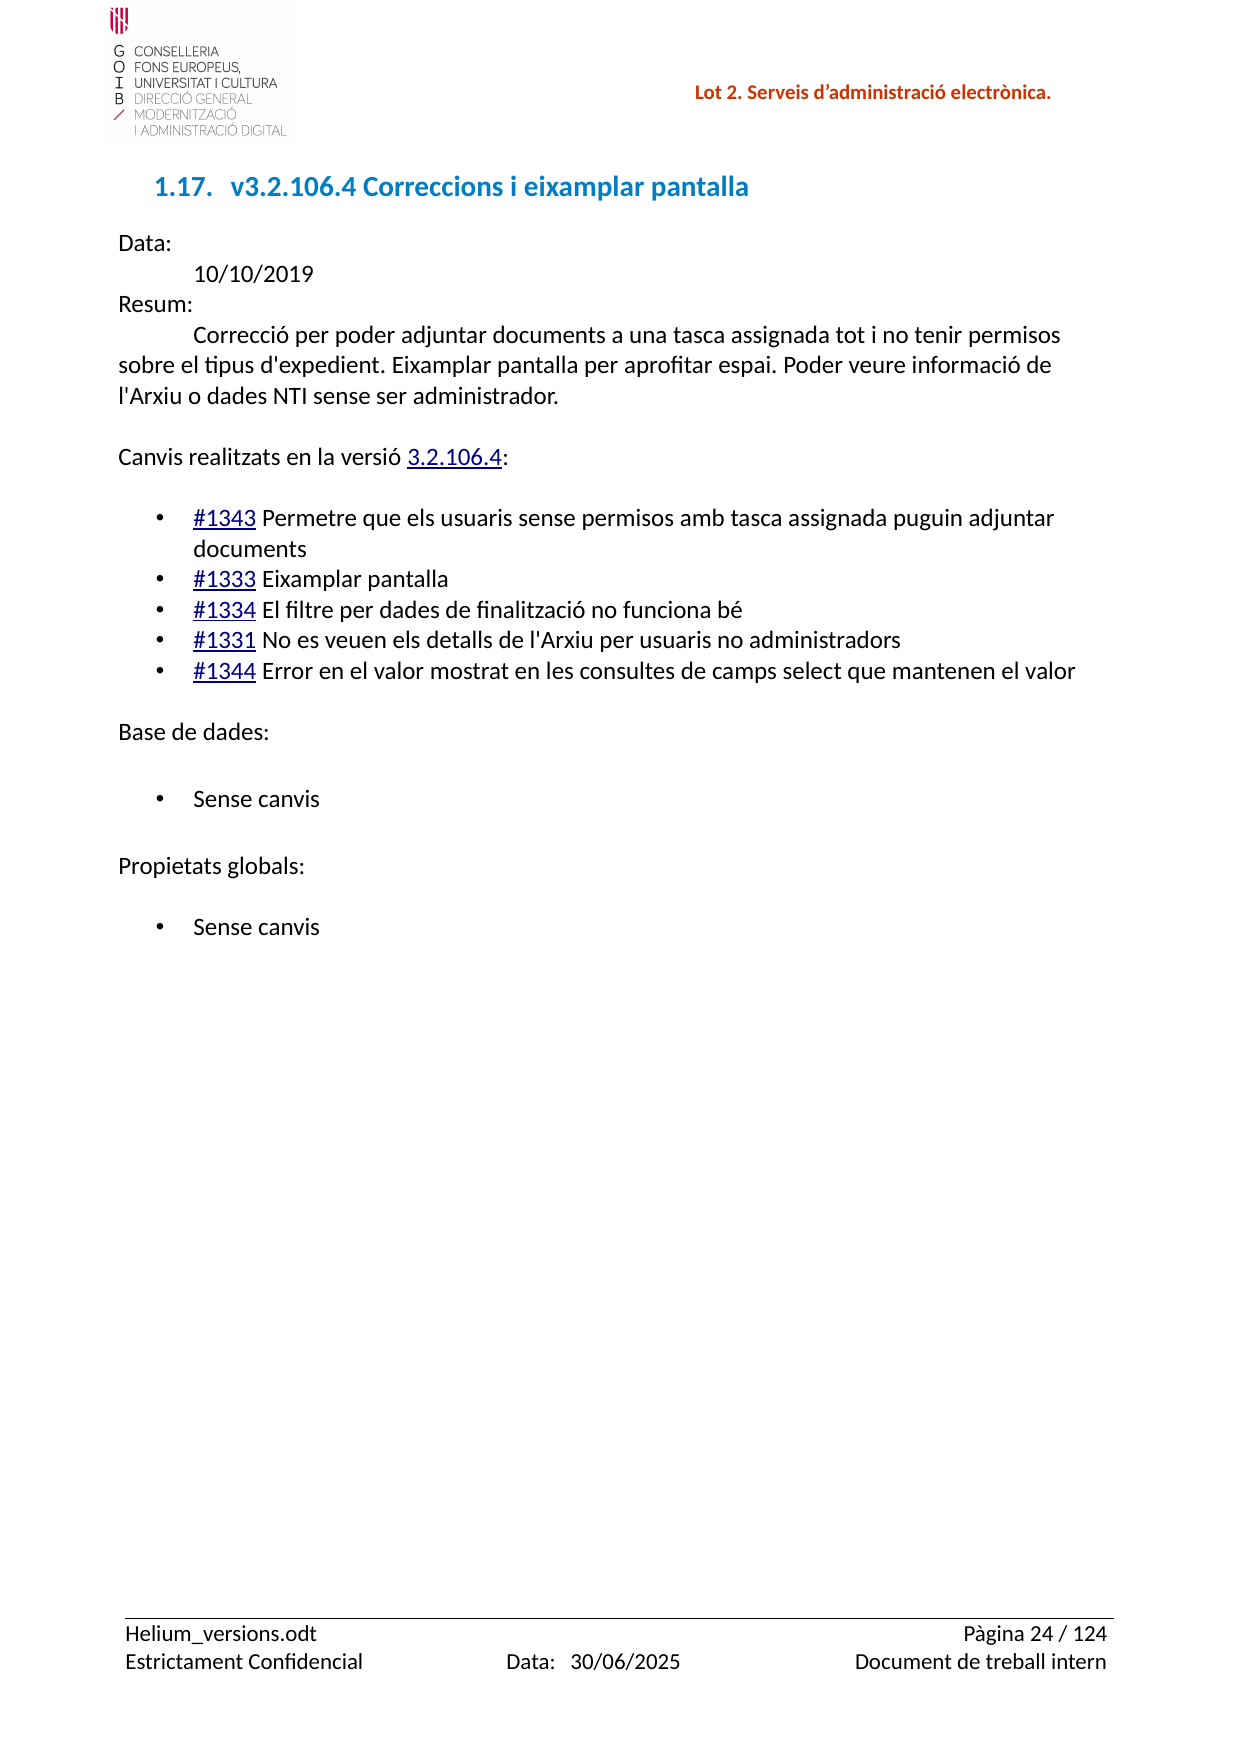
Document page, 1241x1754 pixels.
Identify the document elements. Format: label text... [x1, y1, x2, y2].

list #1344 Error en el valor mostrat en les consultes de camps select que mantenen el valor [156, 655, 1122, 685]
list #1331 No es veuen els detalls de l'Arxiu per usuaris no administradors [156, 624, 1122, 655]
list Sense canvis [156, 783, 1122, 813]
list #1334 El filtre per dades de finalització no funciona bé [156, 594, 1122, 624]
list Sense canvis [156, 911, 1122, 941]
text Data: [118, 228, 1122, 258]
picture [100, 0, 297, 144]
text Base de dades: [118, 716, 1122, 746]
list #1343 Permetre que els usuaris sense permisos amb tasca assignada puguin adjuntar documents [156, 502, 1122, 563]
text Resum: [118, 289, 1122, 319]
text Correcció per poder adjuntar documents a una tasca assignada tot i no tenir permisos sobre el tipus d'expedient. Eixamplar pantalla per aprofitar espai. Poder veure informació de l'Arxiu o dades NTI sense ser administrador. [118, 319, 1122, 411]
list #1333 Eixamplar pantalla [156, 563, 1122, 594]
subtitle v3.2.106.4 Correccions i eixamplar pantalla [153, 168, 1122, 204]
text 10/10/2019 [118, 258, 1122, 289]
text Propietats globals: [118, 850, 1122, 880]
text Canvis realitzats en la versió 3.2.106.4: [118, 441, 1122, 472]
